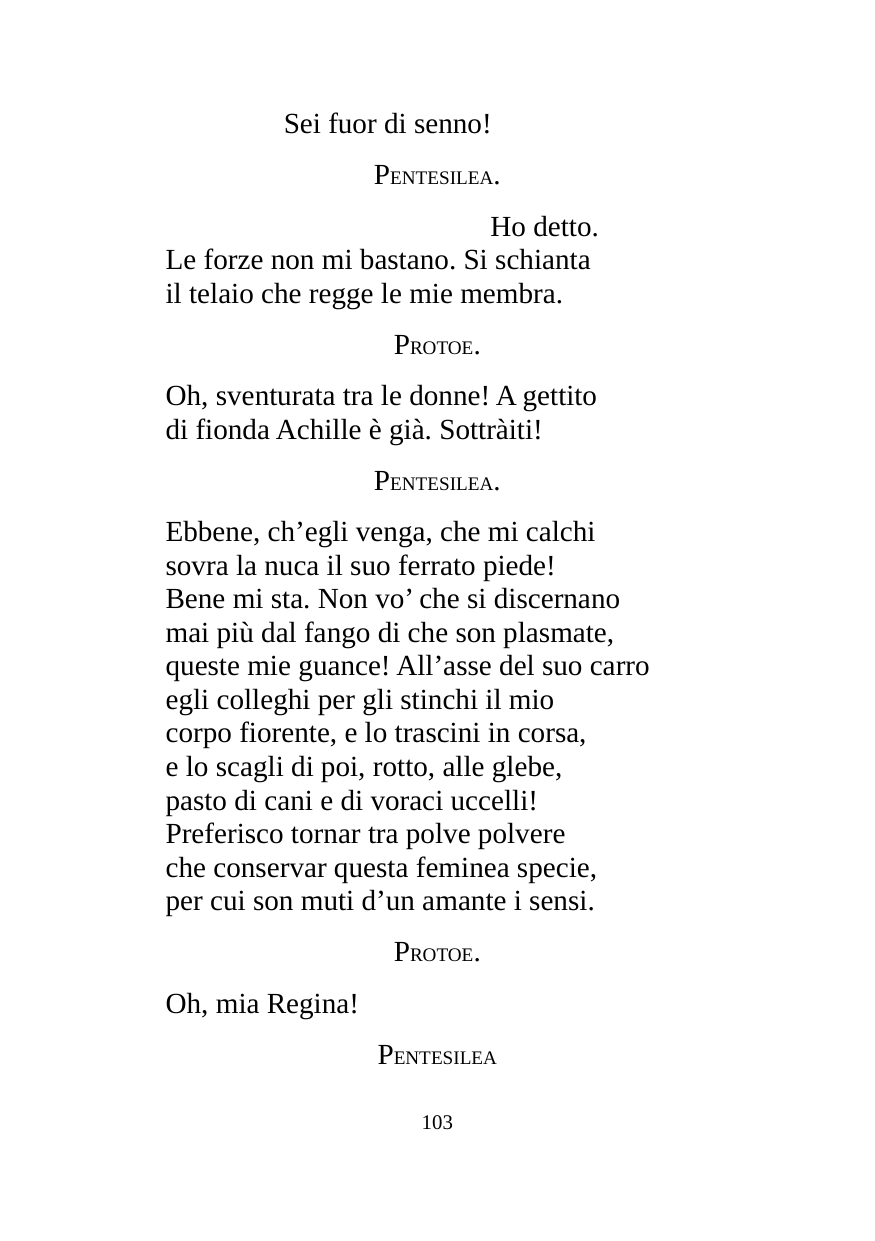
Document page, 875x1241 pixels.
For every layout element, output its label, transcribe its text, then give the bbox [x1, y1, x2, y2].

text Oh, sventurata tra le donne! A gettito di fionda Achille è già. Sottràiti! [165, 378, 768, 445]
text Ebbene, ch’egli venga, che mi calchi sovra la nuca il suo ferrato piede! Bene mi sta. Non vo’ che si discernano mai più dal fango di che son plasmate, queste mie guance! All’asse del suo carro egli colleghi per gli stinchi il mio corpo fiorente, e lo trascini in corsa, e lo scagli di poi, rotto, alle glebe, pasto di cani e di voraci uccelli! Preferisco tornar tra polve polvere che conservar questa feminea specie, per cui son muti d’un amante i sensi. [165, 514, 768, 917]
text Pentesilea. [106, 157, 768, 191]
text Oh, mia Regina! [165, 986, 768, 1019]
text Ho detto. Le forze non mi bastano. Si schianta il telaio che regge le mie membra. [165, 209, 768, 309]
text Pentesilea [106, 1037, 768, 1071]
text Pentesilea. [106, 463, 768, 497]
text Protoe. [106, 934, 768, 968]
text Sei fuor di senno! [165, 106, 768, 140]
text Protoe. [106, 327, 768, 361]
